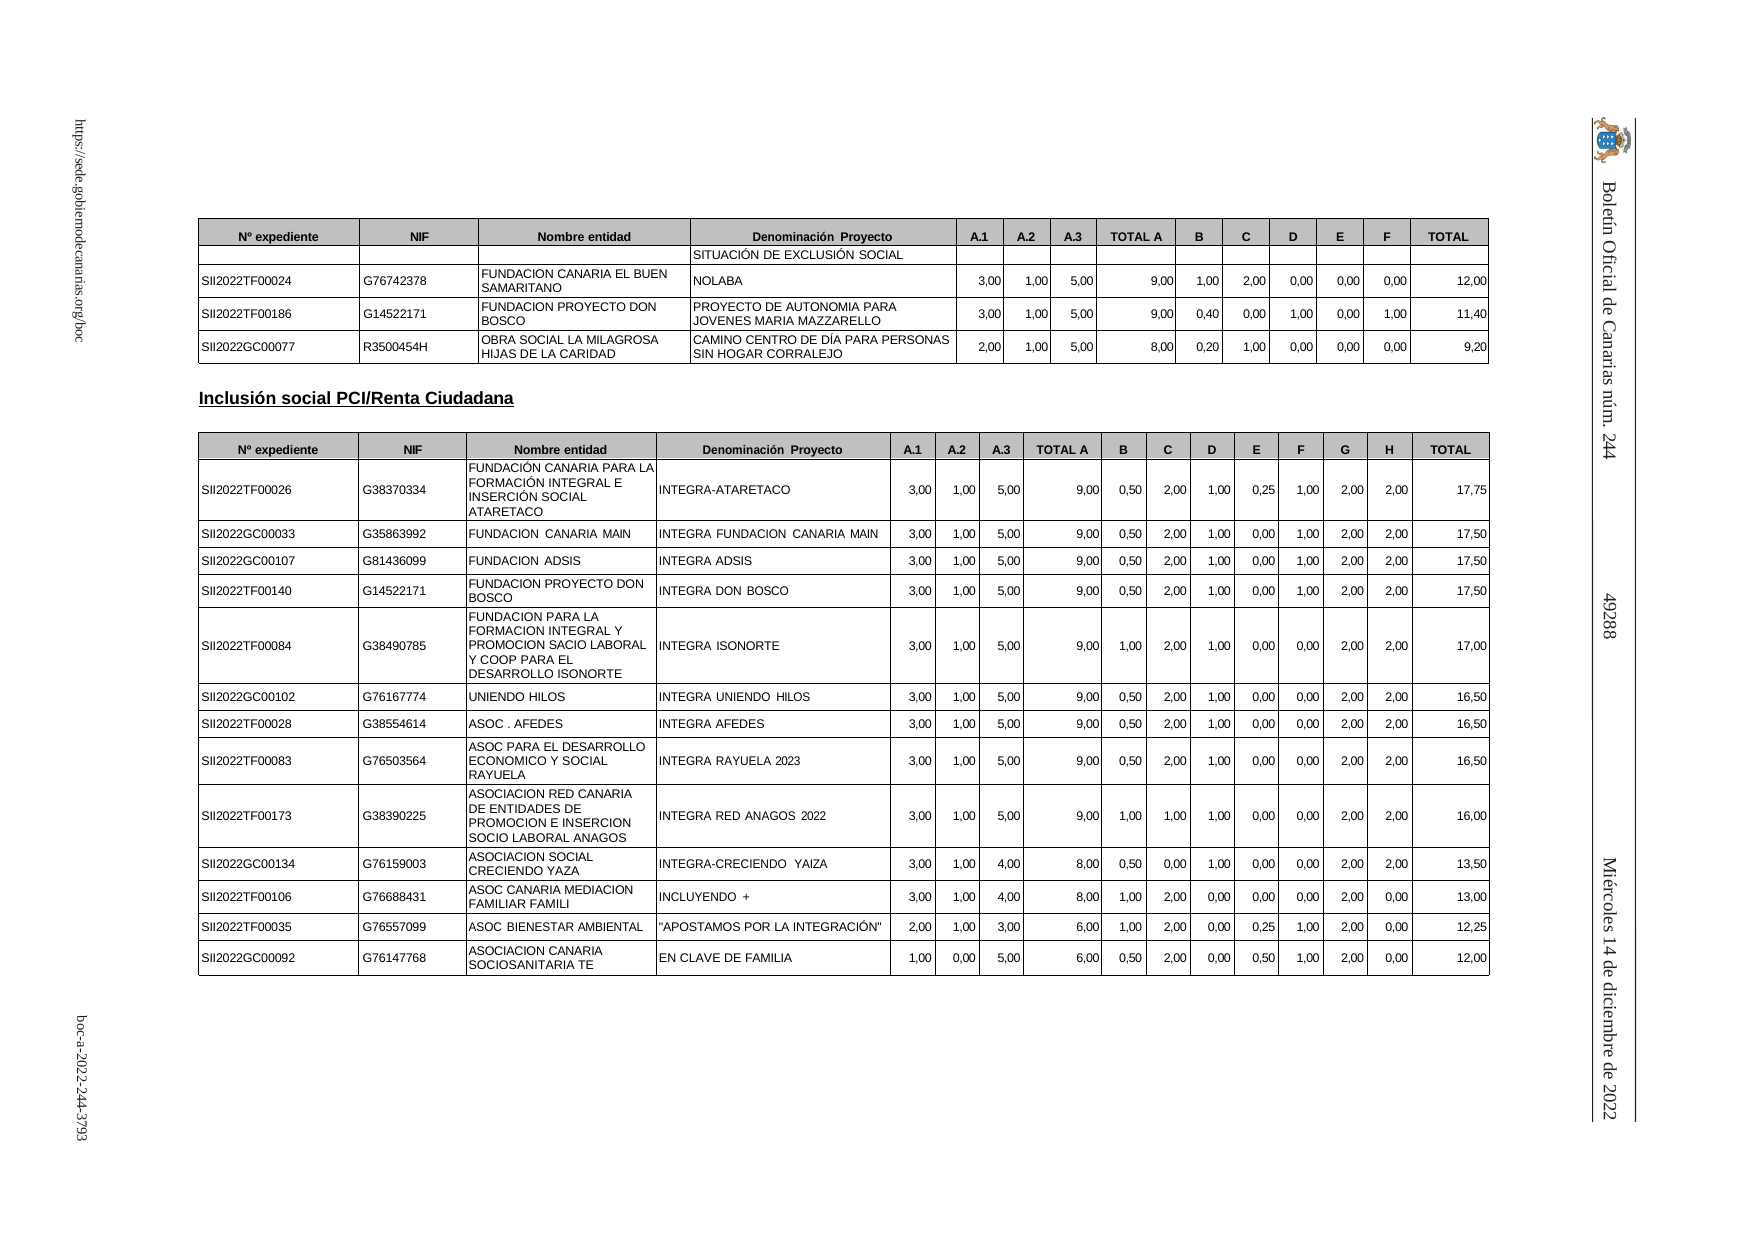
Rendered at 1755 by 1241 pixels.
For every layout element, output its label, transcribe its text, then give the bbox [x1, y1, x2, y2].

table_cell 3,00 [891, 460, 935, 520]
table_cell SII2022GC00077 [199, 331, 359, 363]
table_header Nº expediente [199, 433, 358, 458]
table_cell 9,00 [1024, 521, 1101, 547]
table_cell 0,00 [1235, 785, 1278, 847]
table_cell 2,00 [1147, 881, 1190, 913]
table_cell 5,00 [1051, 331, 1096, 363]
table_cell 0,00 [1317, 298, 1363, 330]
table_cell 9,00 [1024, 608, 1101, 683]
table_cell INCLUYENDO + [657, 881, 890, 913]
table_cell [957, 246, 1003, 264]
table_cell 0,00 [1270, 265, 1316, 297]
table_cell 11,40 [1411, 298, 1488, 330]
table_header E [1235, 433, 1278, 458]
table_cell 16,00 [1413, 785, 1489, 847]
table_cell [1004, 246, 1050, 264]
table_cell 2,00 [1147, 711, 1190, 737]
table_cell INTEGRA-ATARETACO [657, 460, 890, 520]
table_cell 0,00 [1270, 331, 1316, 363]
table_cell G76167774 [359, 684, 466, 710]
table_cell 1,00 [936, 684, 979, 710]
table_cell ASOCIACION CANARIA SOCIOSANITARIA TE [467, 941, 656, 975]
table_cell 0,50 [1102, 575, 1146, 607]
table_cell FUNDACION CANARIA EL BUEN SAMARITANO [479, 265, 690, 297]
table_cell G14522171 [359, 575, 466, 607]
table_cell 1,00 [1191, 521, 1234, 547]
table_cell 5,00 [1051, 298, 1096, 330]
table_cell 9,00 [1024, 548, 1101, 574]
table_cell 6,00 [1024, 914, 1101, 940]
table_cell 8,00 [1024, 881, 1101, 913]
table_cell NOLABA [691, 265, 956, 297]
table_cell 16,50 [1413, 711, 1489, 737]
table_header TOTAL A [1024, 433, 1101, 458]
table_cell 0,50 [1102, 848, 1146, 880]
table_cell [479, 246, 690, 264]
table_cell 9,00 [1024, 460, 1101, 520]
table_cell 2,00 [1324, 608, 1367, 683]
table_cell [1270, 246, 1316, 264]
table_cell 2,00 [1324, 684, 1367, 710]
table_cell 1,00 [936, 914, 979, 940]
table_cell 2,00 [1223, 265, 1269, 297]
table_cell ASOC BIENESTAR AMBIENTAL [467, 914, 656, 940]
table_header A.1 [957, 219, 1003, 245]
table_cell 0,50 [1102, 548, 1146, 574]
table_cell 0,00 [1364, 331, 1410, 363]
table_cell 1,00 [1102, 785, 1146, 847]
table_cell 13,50 [1413, 848, 1489, 880]
table_cell 3,00 [891, 881, 935, 913]
table_cell G76742378 [360, 265, 478, 297]
table_cell 1,00 [1279, 460, 1323, 520]
table_cell 1,00 [936, 848, 979, 880]
table_cell 8,00 [1024, 848, 1101, 880]
table_cell 2,00 [1368, 738, 1412, 784]
table_cell 1,00 [1270, 298, 1316, 330]
table_header C [1223, 219, 1269, 245]
table_cell 1,00 [1191, 575, 1234, 607]
table_cell 2,00 [1324, 848, 1367, 880]
table_cell 0,00 [1279, 848, 1323, 880]
table_cell 1,00 [936, 881, 979, 913]
table_cell 3,00 [891, 521, 935, 547]
table_cell 16,50 [1413, 738, 1489, 784]
table_cell R3500454H [360, 331, 478, 363]
table_cell 2,00 [1324, 575, 1367, 607]
table_cell 0,00 [1364, 265, 1410, 297]
table_cell G76688431 [359, 881, 466, 913]
table_cell 12,00 [1411, 265, 1488, 297]
table_header TOTAL [1411, 219, 1488, 245]
table_cell 0,50 [1102, 711, 1146, 737]
table_header E [1317, 219, 1363, 245]
table_cell SII2022GC00134 [199, 848, 358, 880]
table_cell 3,00 [891, 548, 935, 574]
table_cell INTEGRA ADSIS [657, 548, 890, 574]
table_cell 5,00 [980, 460, 1023, 520]
table_header A.1 [891, 433, 935, 458]
table_cell 1,00 [1102, 608, 1146, 683]
table_cell 2,00 [1324, 941, 1367, 975]
table_cell 9,00 [1024, 711, 1101, 737]
table_cell 0,00 [1235, 608, 1278, 683]
table_cell 2,00 [1368, 548, 1412, 574]
table_cell 0,50 [1102, 521, 1146, 547]
text Inclusión social PCI/Renta Ciudadana [198, 388, 1521, 408]
table_cell 1,00 [1102, 914, 1146, 940]
table_header TOTAL [1413, 433, 1489, 458]
table_cell 0,00 [1368, 881, 1412, 913]
table_cell 1,00 [1191, 711, 1234, 737]
table_cell 16,50 [1413, 684, 1489, 710]
table_cell 2,00 [1324, 881, 1367, 913]
table_cell 6,00 [1024, 941, 1101, 975]
table_cell ASOC PARA EL DESARROLLO ECONOMICO Y SOCIAL RAYUELA [467, 738, 656, 784]
table_header D [1270, 219, 1316, 245]
table_cell SII2022TF00026 [199, 460, 358, 520]
table_cell 0,00 [1191, 941, 1234, 975]
table_cell 2,00 [1368, 575, 1412, 607]
table_cell 2,00 [1324, 785, 1367, 847]
table_cell FUNDACIÓN CANARIA PARA LA FORMACIÓN INTEGRAL E INSERCIÓN SOCIAL ATARETACO [467, 460, 656, 520]
table_cell 0,50 [1102, 941, 1146, 975]
table_cell SII2022TF00186 [199, 298, 359, 330]
table_cell 4,00 [980, 848, 1023, 880]
table_cell SITUACIÓN DE EXCLUSIÓN SOCIAL [691, 246, 956, 264]
table_cell 0,25 [1235, 460, 1278, 520]
table_cell 0,50 [1102, 460, 1146, 520]
table_cell 1,00 [1364, 298, 1410, 330]
table_cell SII2022TF00028 [199, 711, 358, 737]
table_cell 2,00 [1147, 684, 1190, 710]
table_cell 1,00 [1279, 548, 1323, 574]
table_header G [1324, 433, 1367, 458]
table_cell 13,00 [1413, 881, 1489, 913]
table_cell FUNDACION PARA LA FORMACION INTEGRAL Y PROMOCION SACIO LABORAL Y COOP PARA EL DESARROLLO ISONORTE [467, 608, 656, 683]
table_cell ASOC CANARIA MEDIACION FAMILIAR FAMILI [467, 881, 656, 913]
table_cell 1,00 [936, 575, 979, 607]
table_cell 3,00 [891, 711, 935, 737]
table_cell 1,00 [1279, 521, 1323, 547]
table_cell G38554614 [359, 711, 466, 737]
table_cell SII2022TF00024 [199, 265, 359, 297]
table_cell EN CLAVE DE FAMILIA [657, 941, 890, 975]
table_cell SII2022TF00035 [199, 914, 358, 940]
table_cell [1097, 246, 1175, 264]
table_cell G35863992 [359, 521, 466, 547]
table_cell ASOC . AFEDES [467, 711, 656, 737]
table_cell 3,00 [891, 785, 935, 847]
table_cell [1176, 246, 1222, 264]
table_cell 1,00 [1176, 265, 1222, 297]
table_cell 12,25 [1413, 914, 1489, 940]
table_cell 1,00 [1004, 265, 1050, 297]
table_header Denominación Proyecto [657, 433, 890, 458]
table_cell UNIENDO HILOS [467, 684, 656, 710]
table_cell 2,00 [1368, 684, 1412, 710]
table_cell G38370334 [359, 460, 466, 520]
table_cell 0,00 [1368, 941, 1412, 975]
table_cell G14522171 [360, 298, 478, 330]
table_cell 1,00 [1191, 738, 1234, 784]
table_cell 1,00 [1004, 331, 1050, 363]
table_cell OBRA SOCIAL LA MILAGROSA HIJAS DE LA CARIDAD [479, 331, 690, 363]
table_cell 1,00 [1191, 684, 1234, 710]
table_header TOTAL A [1097, 219, 1175, 245]
table_header B [1176, 219, 1222, 245]
table_cell INTEGRA RED ANAGOS 2022 [657, 785, 890, 847]
table_cell SII2022TF00106 [199, 881, 358, 913]
table_header A.3 [980, 433, 1023, 458]
table_cell 1,00 [936, 460, 979, 520]
table_cell G38390225 [359, 785, 466, 847]
table_header NIF [359, 433, 466, 458]
table_cell 2,00 [891, 914, 935, 940]
table_cell 3,00 [957, 298, 1003, 330]
table_cell 2,00 [1147, 941, 1190, 975]
table_cell 1,00 [1147, 785, 1190, 847]
table_cell 2,00 [1324, 914, 1367, 940]
table_header A.2 [936, 433, 979, 458]
table_cell 12,00 [1413, 941, 1489, 975]
table_cell 9,00 [1097, 298, 1175, 330]
table_cell 0,00 [1235, 848, 1278, 880]
table_cell 1,00 [936, 711, 979, 737]
table_cell 1,00 [1191, 460, 1234, 520]
table_cell 2,00 [1368, 608, 1412, 683]
table_cell 2,00 [1368, 785, 1412, 847]
table_cell 9,00 [1024, 738, 1101, 784]
table_header F [1364, 219, 1410, 245]
table_cell SII2022TF00083 [199, 738, 358, 784]
table_cell FUNDACION PROYECTO DON BOSCO [467, 575, 656, 607]
table_cell 2,00 [1368, 460, 1412, 520]
table_cell 1,00 [1191, 548, 1234, 574]
table_cell 2,00 [1147, 914, 1190, 940]
table_cell 2,00 [1368, 848, 1412, 880]
table_cell INTEGRA DON BOSCO [657, 575, 890, 607]
table_cell 0,00 [1235, 548, 1278, 574]
table_cell 17,50 [1413, 575, 1489, 607]
table_header Nombre entidad [467, 433, 656, 458]
table_cell 2,00 [1147, 460, 1190, 520]
table_cell 1,00 [1191, 785, 1234, 847]
table_cell 3,00 [891, 575, 935, 607]
table_cell 3,00 [980, 914, 1023, 940]
table_cell 0,50 [1102, 738, 1146, 784]
table_cell [1364, 246, 1410, 264]
table_cell [1223, 246, 1269, 264]
table_header D [1191, 433, 1234, 458]
table_cell 5,00 [980, 785, 1023, 847]
table_header A.3 [1051, 219, 1096, 245]
table_header Nº expediente [199, 219, 359, 245]
table_cell 0,00 [936, 941, 979, 975]
table_cell 0,00 [1235, 521, 1278, 547]
table_cell 17,50 [1413, 521, 1489, 547]
table_cell FUNDACION CANARIA MAIN [467, 521, 656, 547]
table_cell 9,20 [1411, 331, 1488, 363]
text boc-a-2022-244-3793 [74, 1016, 91, 1145]
table_cell 3,00 [891, 684, 935, 710]
table_cell 2,00 [1324, 521, 1367, 547]
table_cell 9,00 [1097, 265, 1175, 297]
table_header H [1368, 433, 1412, 458]
table_cell 5,00 [980, 711, 1023, 737]
table_cell [1051, 246, 1096, 264]
table_header B [1102, 433, 1146, 458]
table_cell 0,00 [1279, 684, 1323, 710]
table_cell 0,25 [1235, 914, 1278, 940]
table_cell 0,00 [1191, 881, 1234, 913]
table_cell 0,00 [1279, 738, 1323, 784]
table_cell 0,50 [1102, 684, 1146, 710]
table_cell 1,00 [1191, 848, 1234, 880]
table_header C [1147, 433, 1190, 458]
table_cell 0,00 [1279, 881, 1323, 913]
table_cell 17,50 [1413, 548, 1489, 574]
table_cell 5,00 [980, 608, 1023, 683]
table_cell 5,00 [980, 738, 1023, 784]
table_cell 1,00 [936, 521, 979, 547]
table_cell 2,00 [1147, 608, 1190, 683]
table_cell 0,00 [1235, 738, 1278, 784]
table_cell G76147768 [359, 941, 466, 975]
table_cell G76503564 [359, 738, 466, 784]
table_header A.2 [1004, 219, 1050, 245]
table_cell 3,00 [957, 265, 1003, 297]
table_cell 0,00 [1235, 684, 1278, 710]
table_cell "APOSTAMOS POR LA INTEGRACIÓN" [657, 914, 890, 940]
table_cell 1,00 [1223, 331, 1269, 363]
table_cell PROYECTO DE AUTONOMIA PARA JOVENES MARIA MAZZARELLO [691, 298, 956, 330]
table_cell 1,00 [1102, 881, 1146, 913]
table_cell 5,00 [980, 521, 1023, 547]
table_cell 8,00 [1097, 331, 1175, 363]
table_cell 1,00 [936, 785, 979, 847]
table_cell 0,00 [1235, 711, 1278, 737]
table_cell 17,00 [1413, 608, 1489, 683]
table_cell 1,00 [1191, 608, 1234, 683]
table_cell 3,00 [891, 738, 935, 784]
table_cell 2,00 [1147, 738, 1190, 784]
text https://sede.gobiernodecanarias.org/boc [72, 119, 89, 352]
table_cell INTEGRA UNIENDO HILOS [657, 684, 890, 710]
table_cell 17,75 [1413, 460, 1489, 520]
table_cell 1,00 [936, 608, 979, 683]
table_cell 0,00 [1279, 608, 1323, 683]
table_cell ASOCIACION SOCIAL CRECIENDO YAZA [467, 848, 656, 880]
table_cell 2,00 [957, 331, 1003, 363]
table_cell 2,00 [1147, 548, 1190, 574]
table_cell 1,00 [1279, 941, 1323, 975]
table_cell 4,00 [980, 881, 1023, 913]
table_cell 2,00 [1147, 575, 1190, 607]
table_cell INTEGRA-CRECIENDO YAIZA [657, 848, 890, 880]
table_cell INTEGRA ISONORTE [657, 608, 890, 683]
table_cell [1317, 246, 1363, 264]
table_cell FUNDACION PROYECTO DON BOSCO [479, 298, 690, 330]
table_cell 2,00 [1147, 521, 1190, 547]
table_cell SII2022GC00033 [199, 521, 358, 547]
table_cell [199, 246, 359, 264]
table_cell INTEGRA RAYUELA 2023 [657, 738, 890, 784]
table_cell 1,00 [1004, 298, 1050, 330]
table_cell SII2022GC00107 [199, 548, 358, 574]
table_cell G76557099 [359, 914, 466, 940]
text 49288 [1600, 593, 1621, 642]
table_cell 1,00 [1279, 575, 1323, 607]
table_cell 0,40 [1176, 298, 1222, 330]
table_cell 2,00 [1368, 521, 1412, 547]
table_cell 0,00 [1191, 914, 1234, 940]
table_cell 3,00 [891, 608, 935, 683]
table_cell 0,00 [1235, 881, 1278, 913]
text Boletín Oficial de Canarias núm. 244 [1599, 181, 1621, 462]
table_cell 2,00 [1324, 711, 1367, 737]
table_cell SII2022TF00173 [199, 785, 358, 847]
table_cell 5,00 [980, 548, 1023, 574]
text Miércoles 14 de diciembre de 2022 [1600, 857, 1621, 1124]
table_cell 9,00 [1024, 785, 1101, 847]
table_cell 1,00 [936, 738, 979, 784]
table_cell ASOCIACION RED CANARIA DE ENTIDADES DE PROMOCION E INSERCION SOCIO LABORAL ANAGOS [467, 785, 656, 847]
table_cell 0,20 [1176, 331, 1222, 363]
table_cell FUNDACION ADSIS [467, 548, 656, 574]
table_cell 0,00 [1223, 298, 1269, 330]
table_cell 5,00 [980, 684, 1023, 710]
table_cell G76159003 [359, 848, 466, 880]
table_cell 5,00 [980, 575, 1023, 607]
table_cell 1,00 [1279, 914, 1323, 940]
table_cell 2,00 [1368, 711, 1412, 737]
table_cell CAMINO CENTRO DE DÍA PARA PERSONAS SIN HOGAR CORRALEJO [691, 331, 956, 363]
table_cell SII2022GC00102 [199, 684, 358, 710]
table_cell INTEGRA FUNDACION CANARIA MAIN [657, 521, 890, 547]
table_cell 9,00 [1024, 575, 1101, 607]
table_cell 3,00 [891, 848, 935, 880]
table_cell 1,00 [891, 941, 935, 975]
table_cell 0,50 [1235, 941, 1278, 975]
table_cell 5,00 [980, 941, 1023, 975]
table_cell [360, 246, 478, 264]
table_header Denominación Proyecto [691, 219, 956, 245]
table_cell 0,00 [1279, 711, 1323, 737]
table_cell 0,00 [1317, 331, 1363, 363]
table_cell 0,00 [1279, 785, 1323, 847]
table_cell 0,00 [1317, 265, 1363, 297]
table_cell G38490785 [359, 608, 466, 683]
table_cell 2,00 [1324, 548, 1367, 574]
table_header F [1279, 433, 1323, 458]
table_header NIF [360, 219, 478, 245]
table_cell 0,00 [1147, 848, 1190, 880]
table_cell 0,00 [1235, 575, 1278, 607]
table_cell G81436099 [359, 548, 466, 574]
table_cell 2,00 [1324, 460, 1367, 520]
table_cell 0,00 [1368, 914, 1412, 940]
table_cell SII2022TF00140 [199, 575, 358, 607]
table_cell [1411, 246, 1488, 264]
table_header Nombre entidad [479, 219, 690, 245]
table_cell 2,00 [1324, 738, 1367, 784]
table_cell INTEGRA AFEDES [657, 711, 890, 737]
table_cell 9,00 [1024, 684, 1101, 710]
table_cell SII2022TF00084 [199, 608, 358, 683]
table_cell 1,00 [936, 548, 979, 574]
table_cell SII2022GC00092 [199, 941, 358, 975]
table_cell 5,00 [1051, 265, 1096, 297]
